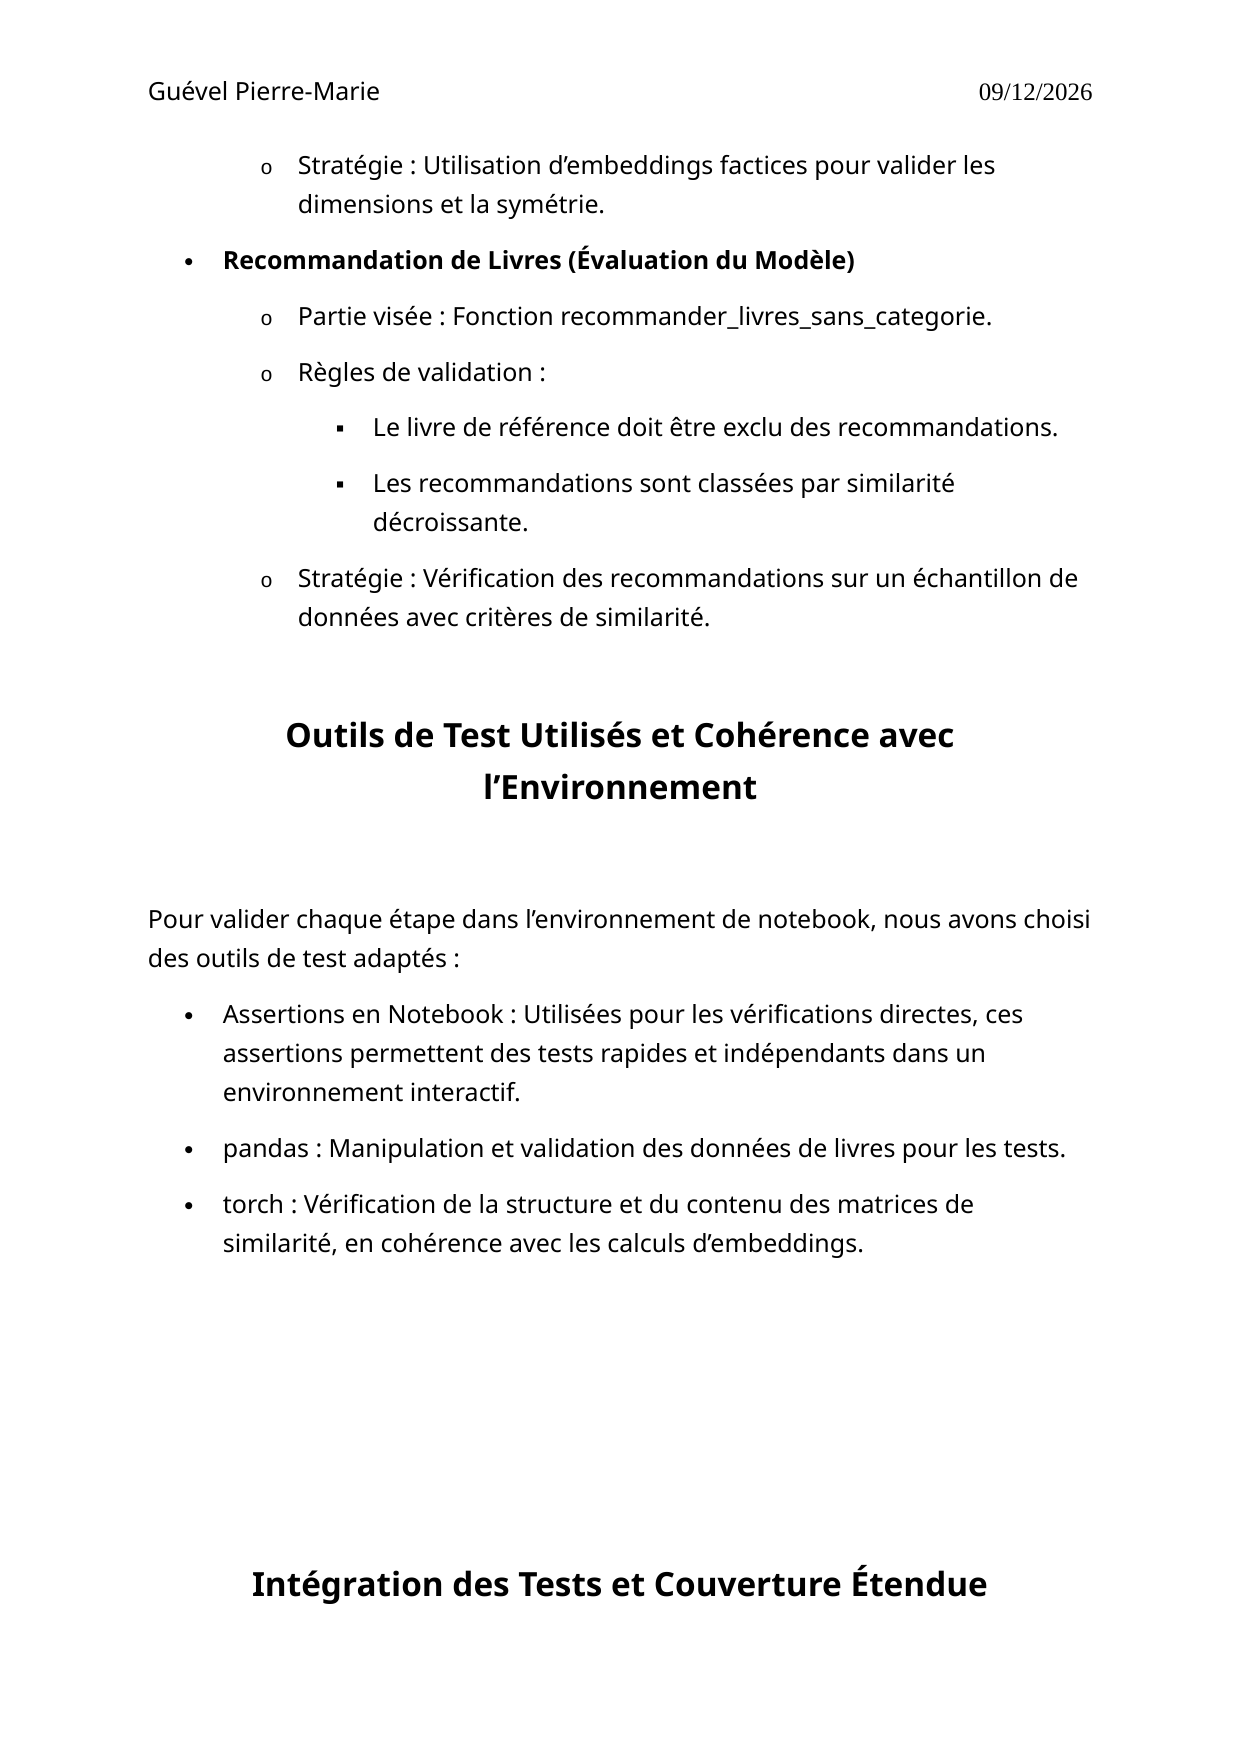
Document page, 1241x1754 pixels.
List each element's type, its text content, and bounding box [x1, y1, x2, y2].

list Partie visée : Fonction recommander_livres_sans_categorie. [260, 298, 1093, 332]
text Pour valider chaque étape dans l’environnement de notebook, nous avons choisi des outils de test adaptés : [148, 902, 1093, 975]
text Outils de Test Utilisés et Cohérence avec l’Environnement [148, 712, 1093, 809]
list Stratégie : Vérification des recommandations sur un échantillon de données avec critères de similarité. [260, 561, 1093, 634]
list pandas : Manipulation et validation des données de livres pour les tests. [185, 1131, 1093, 1165]
list torch : Vérification de la structure et du contenu des matrices de similarité, en cohérence avec les calculs d’embeddings. [185, 1187, 1093, 1260]
list Les recommandations sont classées par similarité décroissante. [335, 466, 1093, 539]
list Le livre de référence doit être exclu des recommandations. [335, 410, 1093, 444]
text Intégration des Tests et Couverture Étendue [148, 1561, 1093, 1606]
list Assertions en Notebook : Utilisées pour les vérifications directes, ces assertions permettent des tests rapides et indépendants dans un environnement interactif. [185, 997, 1093, 1109]
list Recommandation de Livres (Évaluation du Modèle) [185, 243, 1093, 277]
list Stratégie : Utilisation d’embeddings factices pour valider les dimensions et la symétrie. [260, 148, 1093, 221]
list Règles de validation : [260, 354, 1093, 388]
